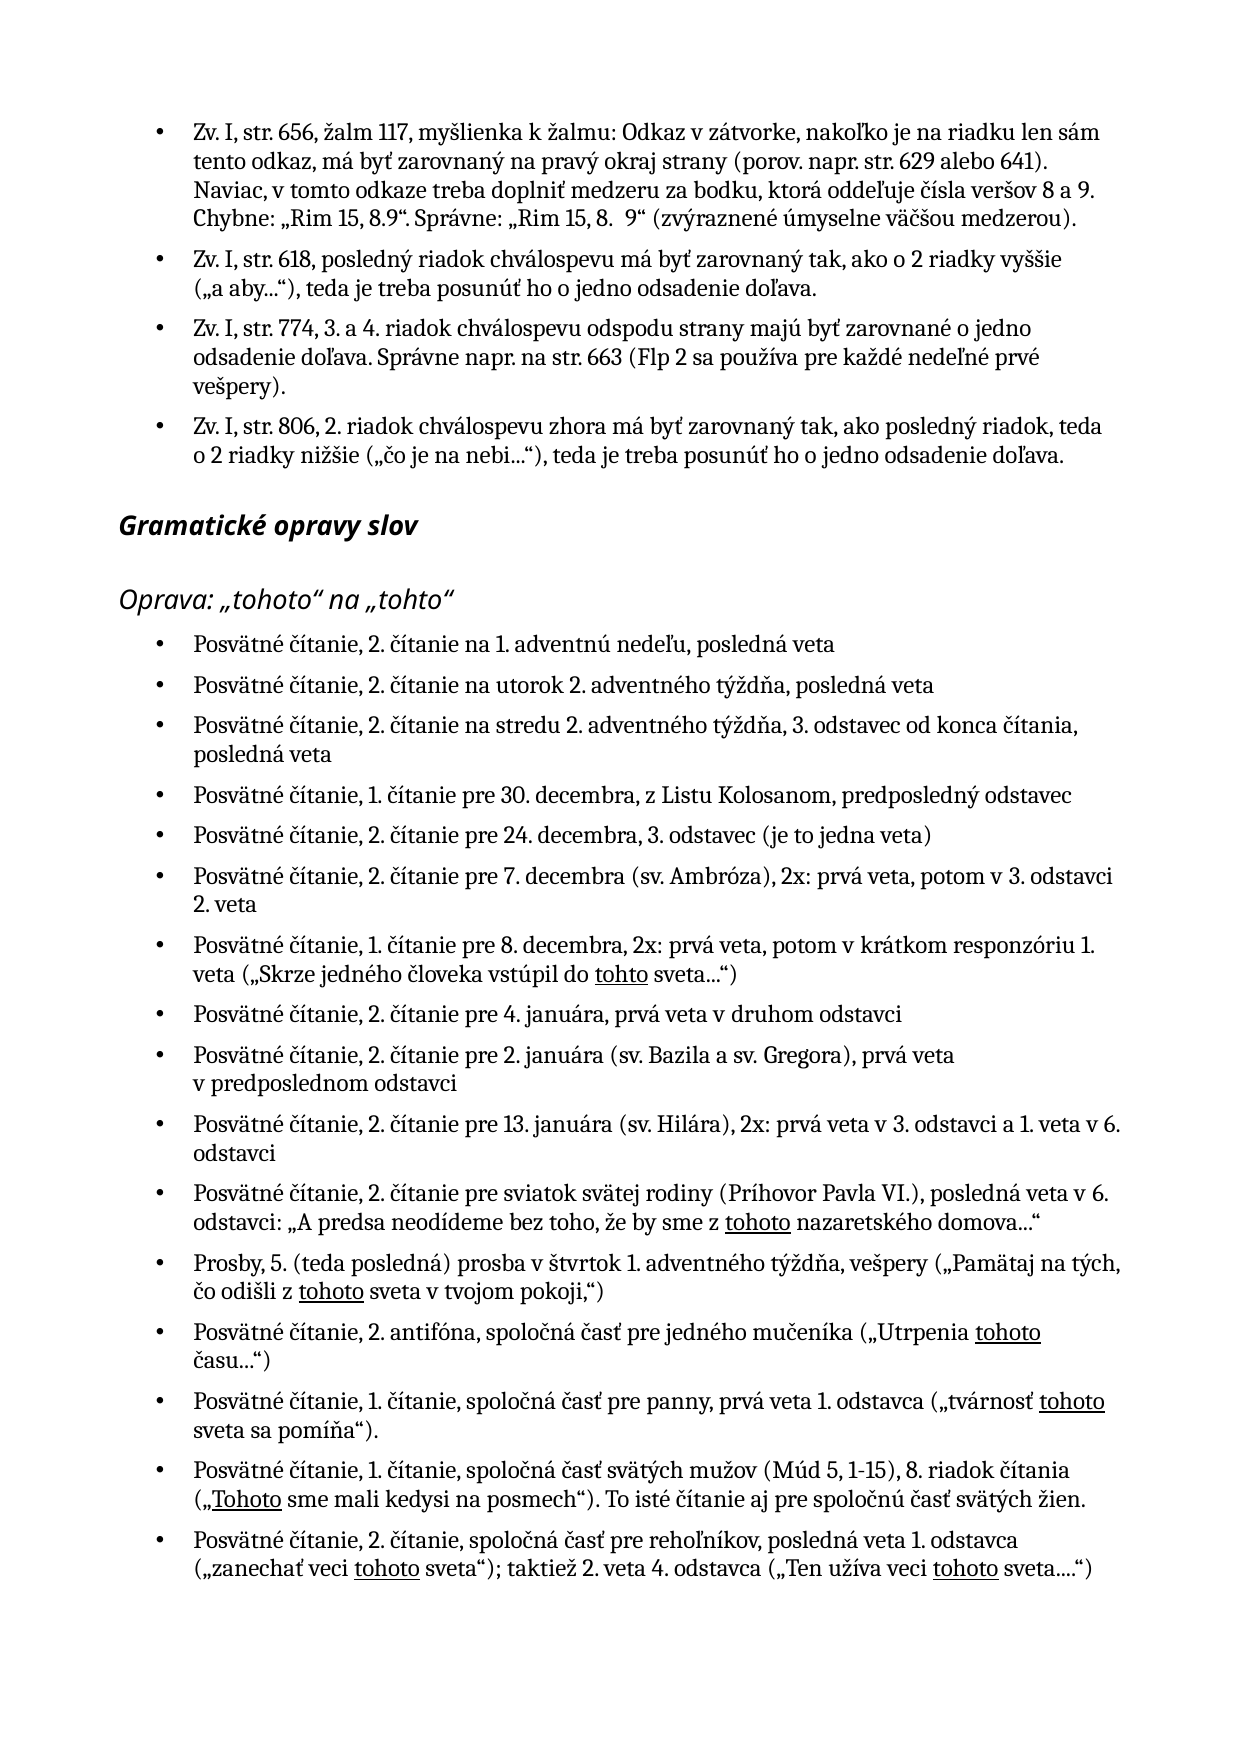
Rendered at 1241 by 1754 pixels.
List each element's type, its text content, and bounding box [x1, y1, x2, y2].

list Zv. I, str. 774, 3. a 4. riadok chválospevu odspodu strany majú byť zarovnané o jedno odsadenie doľava. Správne napr. na str. 663 (Flp 2 sa používa pre každé nedeľné prvé vešpery). [156, 314, 1122, 400]
list Posvätné čítanie, 2. antifóna, spoločná časť pre jedného mučeníka („Utrpenia tohoto času...“) [156, 1318, 1122, 1375]
list Posvätné čítanie, 2. čítanie na stredu 2. adventného týždňa, 3. odstavec od konca čítania, posledná veta [156, 711, 1122, 769]
list Zv. I, str. 618, posledný riadok chválospevu má byť zarovnaný tak, ako o 2 riadky vyššie („a aby...“), teda je treba posunúť ho o jedno odsadenie doľava. [156, 245, 1122, 302]
list Prosby, 5. (teda posledná) prosba v štvrtok 1. adventného týždňa, vešpery („Pamätaj na tých, čo odišli z tohoto sveta v tvojom pokoji,“) [156, 1248, 1122, 1306]
list Posvätné čítanie, 2. čítanie na 1. adventnú nedeľu, posledná veta [156, 630, 1122, 659]
list Posvätné čítanie, 2. čítanie pre 7. decembra (sv. Ambróza), 2x: prvá veta, potom v 3. odstavci 2. veta [156, 862, 1122, 919]
list Posvätné čítanie, 1. čítanie pre 8. decembra, 2x: prvá veta, potom v krátkom responzóriu 1. veta („Skrze jedného človeka vstúpil do tohto sveta...“) [156, 931, 1122, 988]
list Posvätné čítanie, 1. čítanie, spoločná časť svätých mužov (Múd 5, 1-15), 8. riadok čítania („Tohoto sme mali kedysi na posmech“). To isté čítanie aj pre spoločnú časť svätých žien. [156, 1456, 1122, 1514]
list Zv. I, str. 656, žalm 117, myšlienka k žalmu: Odkaz v zátvorke, nakoľko je na riadku len sám tento odkaz, má byť zarovnaný na pravý okraj strany (porov. napr. str. 629 alebo 641). Naviac, v tomto odkaze treba doplniť medzeru za bodku, ktorá oddeľuje čísla veršov 8 a 9. Chybne: „Rim 15, 8.9“. Správne: „Rim 15, 8. 9“ (zvýraznené úmyselne väčšou medzerou). [156, 118, 1122, 233]
list Posvätné čítanie, 2. čítanie pre 4. januára, prvá veta v druhom odstavci [156, 1000, 1122, 1029]
list Zv. I, str. 806, 2. riadok chválospevu zhora má byť zarovnaný tak, ako posledný riadok, teda o 2 riadky nižšie („čo je na nebi...“), teda je treba posunúť ho o jedno odsadenie doľava. [156, 412, 1122, 470]
list Posvätné čítanie, 1. čítanie pre 30. decembra, z Listu Kolosanom, predposledný odstavec [156, 781, 1122, 809]
list Posvätné čítanie, 2. čítanie na utorok 2. adventného týždňa, posledná veta [156, 671, 1122, 699]
list Posvätné čítanie, 2. čítanie pre 2. januára (sv. Bazila a sv. Gregora), prvá veta v predposlednom odstavci [156, 1041, 1122, 1098]
list Posvätné čítanie, 1. čítanie, spoločná časť pre panny, prvá veta 1. odstavca („tvárnosť tohoto sveta sa pomíňa“). [156, 1387, 1122, 1444]
subtitle Gramatické opravy slov [118, 506, 1122, 543]
subtitle Oprava: „tohoto“ na „tohto“ [118, 581, 1122, 618]
list Posvätné čítanie, 2. čítanie pre 24. decembra, 3. odstavec (je to jedna veta) [156, 821, 1122, 850]
list Posvätné čítanie, 2. čítanie pre sviatok svätej rodiny (Príhovor Pavla VI.), posledná veta v 6. odstavci: „A predsa neodídeme bez toho, že by sme z tohoto nazaretského domova...“ [156, 1179, 1122, 1237]
list Posvätné čítanie, 2. čítanie pre 13. januára (sv. Hilára), 2x: prvá veta v 3. odstavci a 1. veta v 6. odstavci [156, 1110, 1122, 1167]
list Posvätné čítanie, 2. čítanie, spoločná časť pre rehoľníkov, posledná veta 1. odstavca („zanechať veci tohoto sveta“); taktiež 2. veta 4. odstavca („Ten užíva veci tohoto sveta....“) [156, 1526, 1122, 1583]
